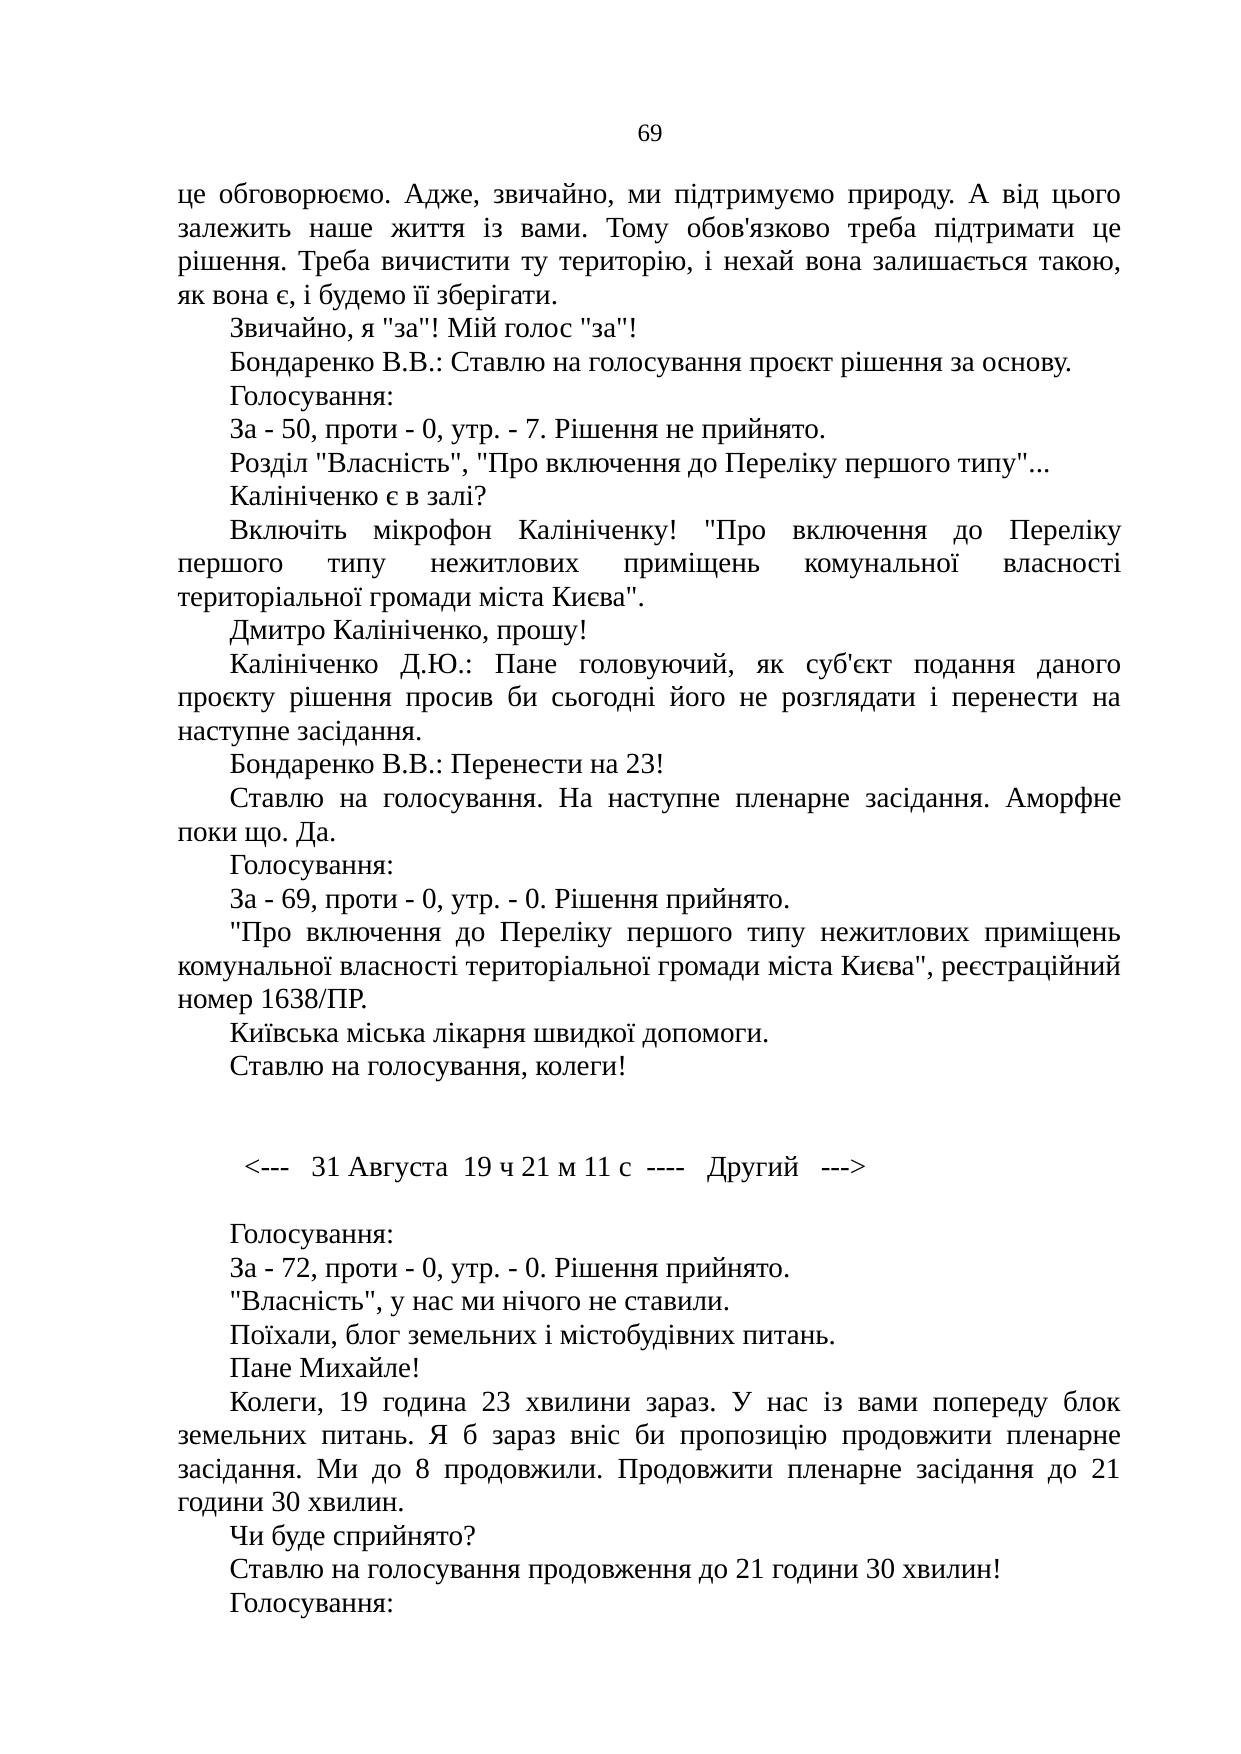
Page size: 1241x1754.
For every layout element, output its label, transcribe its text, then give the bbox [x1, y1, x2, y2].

text це обговорюємо. Адже, звичайно, ми підтримуємо природу. А від цього залежить наше життя із вами. Тому обов'язково треба підтримати це рішення. Треба вичистити ту територію, і нехай вона залишається такою, як вона є, і будемо її зберігати. [177, 176, 1122, 311]
text Розділ "Власність", "Про включення до Переліку першого типу"... [177, 445, 1122, 478]
text "Про включення до Переліку першого типу нежитлових приміщень комунальної власності територіальної громади міста Києва", реєстраційний номер 1638/ПР. [177, 914, 1122, 1015]
text Калініченко є в залі? [177, 478, 1122, 512]
text Київська міська лікарня швидкої допомоги. [177, 1015, 1122, 1048]
text Бондаренко В.В.: Ставлю на голосування проєкт рішення за основу. [177, 344, 1122, 378]
text Пане Михайле! [177, 1350, 1122, 1384]
text Ставлю на голосування. На наступне пленарне засідання. Аморфне поки що. Да. [177, 780, 1122, 847]
text Колеги, 19 година 23 хвилини зараз. У нас із вами попереду блок земельних питань. Я б зараз вніс би пропозицію продовжити пленарне засідання. Ми до 8 продовжили. Продовжити пленарне засідання до 21 години 30 хвилин. [177, 1384, 1122, 1518]
text Голосування: [177, 378, 1122, 411]
text Ставлю на голосування продовження до 21 години 30 хвилин! [177, 1552, 1122, 1585]
text За - 72, проти - 0, утр. - 0. Рішення прийнято. [177, 1250, 1122, 1283]
text Поїхали, блог земельних і містобудівних питань. [177, 1317, 1122, 1350]
text Включіть мікрофон Калініченку! "Про включення до Переліку першого типу нежитлових приміщень комунальної власності територіальної громади міста Києва". [177, 512, 1122, 612]
text Калініченко Д.Ю.: Пане головуючий, як суб'єкт подання даного проєкту рішення просив би сьогодні його не розглядати і перенести на наступне засідання. [177, 646, 1122, 747]
text Чи буде сприйнято? [177, 1518, 1122, 1552]
text <--- 31 Августа 19 ч 21 м 11 с ---- Другий ---> [177, 1149, 1122, 1183]
text За - 50, проти - 0, утр. - 7. Рішення не прийнято. [177, 411, 1122, 445]
text За - 69, проти - 0, утр. - 0. Рішення прийнято. [177, 881, 1122, 914]
text Голосування: [177, 847, 1122, 881]
text Голосування: [177, 1216, 1122, 1250]
text Звичайно, я "за"! Мій голос "за"! [177, 311, 1122, 344]
text Голосування: [177, 1585, 1122, 1619]
text Ставлю на голосування, колеги! [177, 1048, 1122, 1082]
text Дмитро Калініченко, прошу! [177, 612, 1122, 646]
text Бондаренко В.В.: Перенести на 23! [177, 747, 1122, 780]
text "Власність", у нас ми нічого не ставили. [177, 1283, 1122, 1317]
